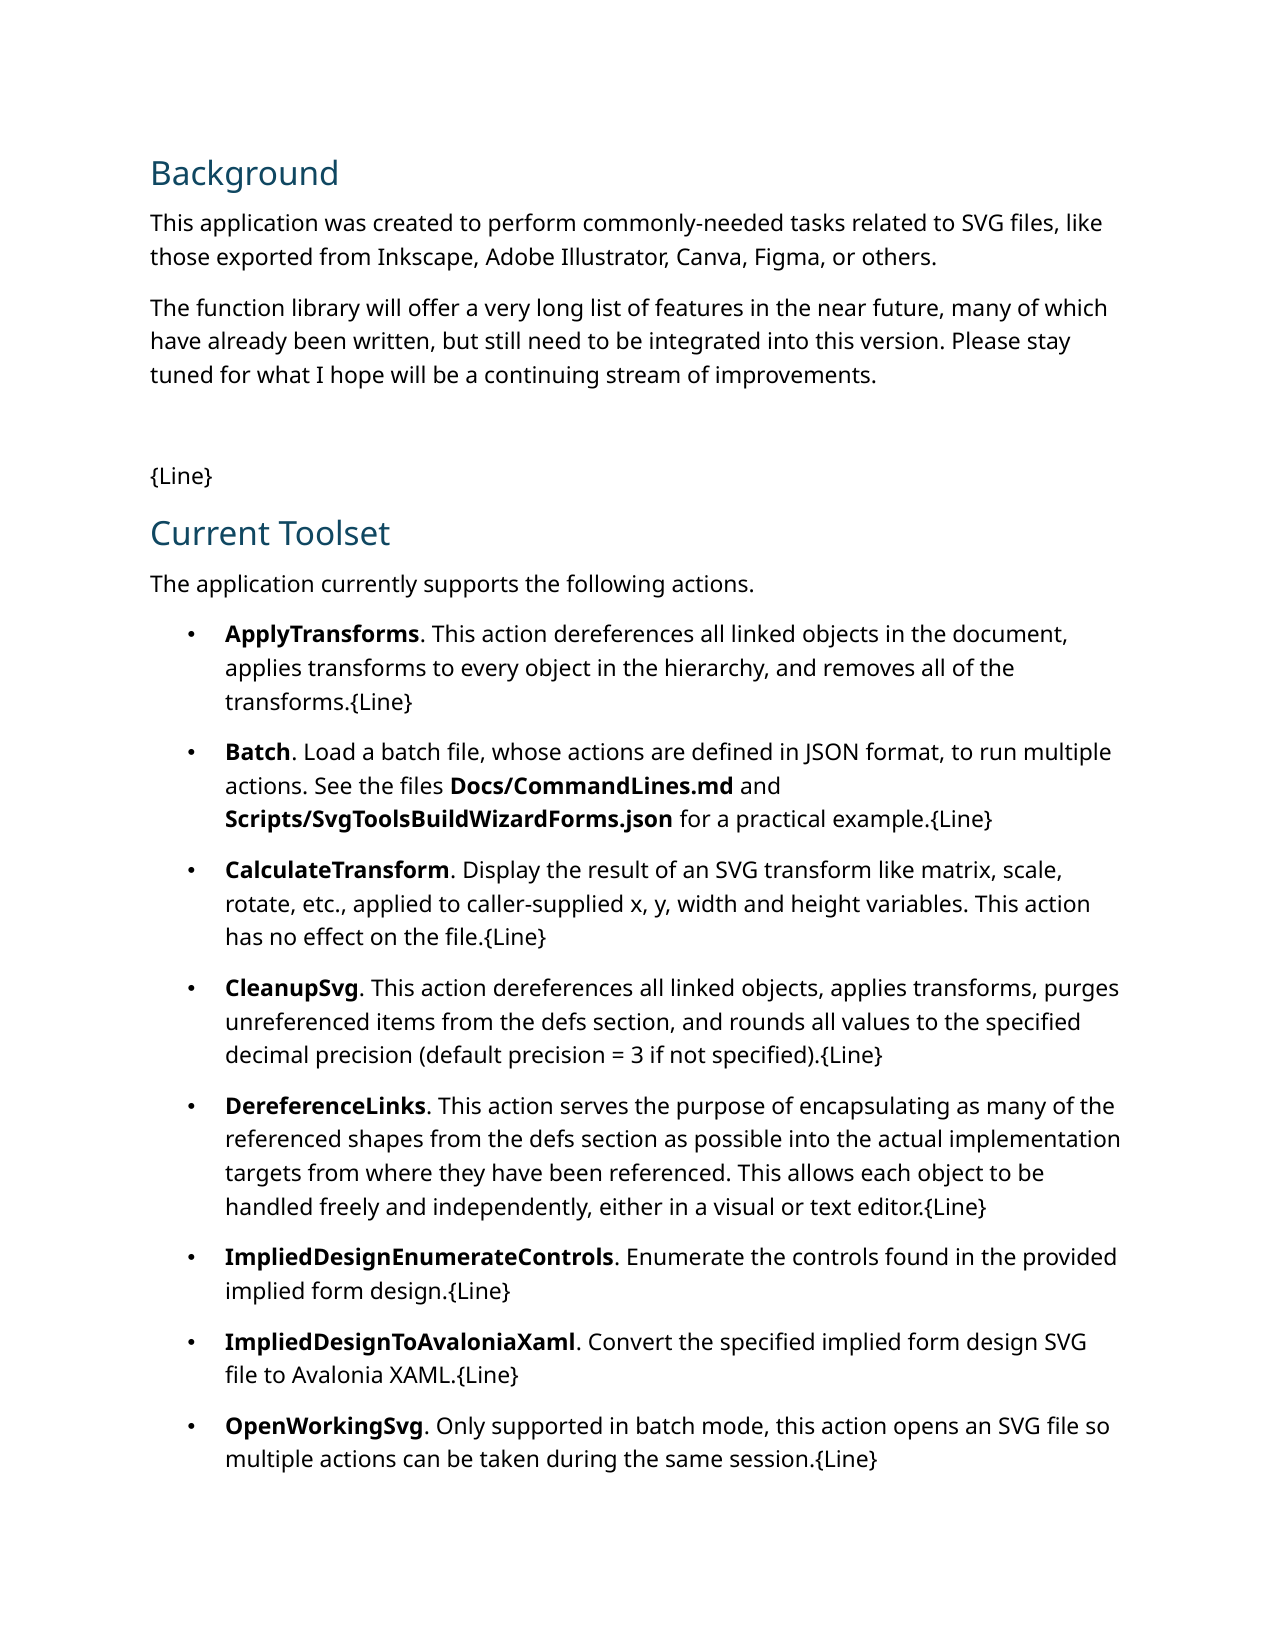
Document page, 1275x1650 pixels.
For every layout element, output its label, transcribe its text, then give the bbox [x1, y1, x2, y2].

text The function library will offer a very long list of features in the near future, many of which have already been written, but still need to be integrated into this version. Please stay tuned for what I hope will be a continuing stream of improvements. [150, 291, 1125, 390]
text {Line} [150, 460, 1125, 491]
list CleanupSvg. This action dereferences all linked objects, applies transforms, purges unreferenced items from the defs section, and rounds all values to the specified decimal precision (default precision = 3 if not specified).{Line} [187, 972, 1125, 1070]
text This application was created to perform commonly-needed tasks related to SVG files, like those exported from Inkscape, Adobe Illustrator, Canva, Figma, or others. [150, 207, 1125, 272]
list ApplyTransforms. This action dereferences all linked objects in the document, applies transforms to every object in the hierarchy, and removes all of the transforms.{Line} [187, 618, 1125, 717]
list OpenWorkingSvg. Only supported in batch mode, this action opens an SVG file so multiple actions can be taken during the same session.{Line} [187, 1409, 1125, 1474]
list DereferenceLinks. This action serves the purpose of encapsulating as many of the referenced shapes from the defs section as possible into the actual implementation targets from where they have been referenced. This allows each object to be handled freely and independently, either in a visual or text editor.{Line} [187, 1089, 1125, 1222]
list Batch. Load a batch file, whose actions are defined in JSON format, to run multiple actions. See the files Docs/CommandLines.md and Scripts/SvgToolsBuildWizardForms.json for a practical example.{Line} [187, 736, 1125, 834]
list CalculateTransform. Display the result of an SVG transform like matrix, scale, rotate, etc., applied to caller-supplied x, y, width and height variables. This action has no effect on the file.{Line} [187, 854, 1125, 952]
subtitle Background [150, 150, 1125, 195]
text The application currently supports the following actions. [150, 567, 1125, 599]
subtitle Current Toolset [150, 510, 1125, 556]
list ImpliedDesignToAvaloniaXaml. Convert the specified implied form design SVG file to Avalonia XAML.{Line} [187, 1325, 1125, 1390]
list ImpliedDesignEnumerateControls. Enumerate the controls found in the provided implied form design.{Line} [187, 1241, 1125, 1306]
